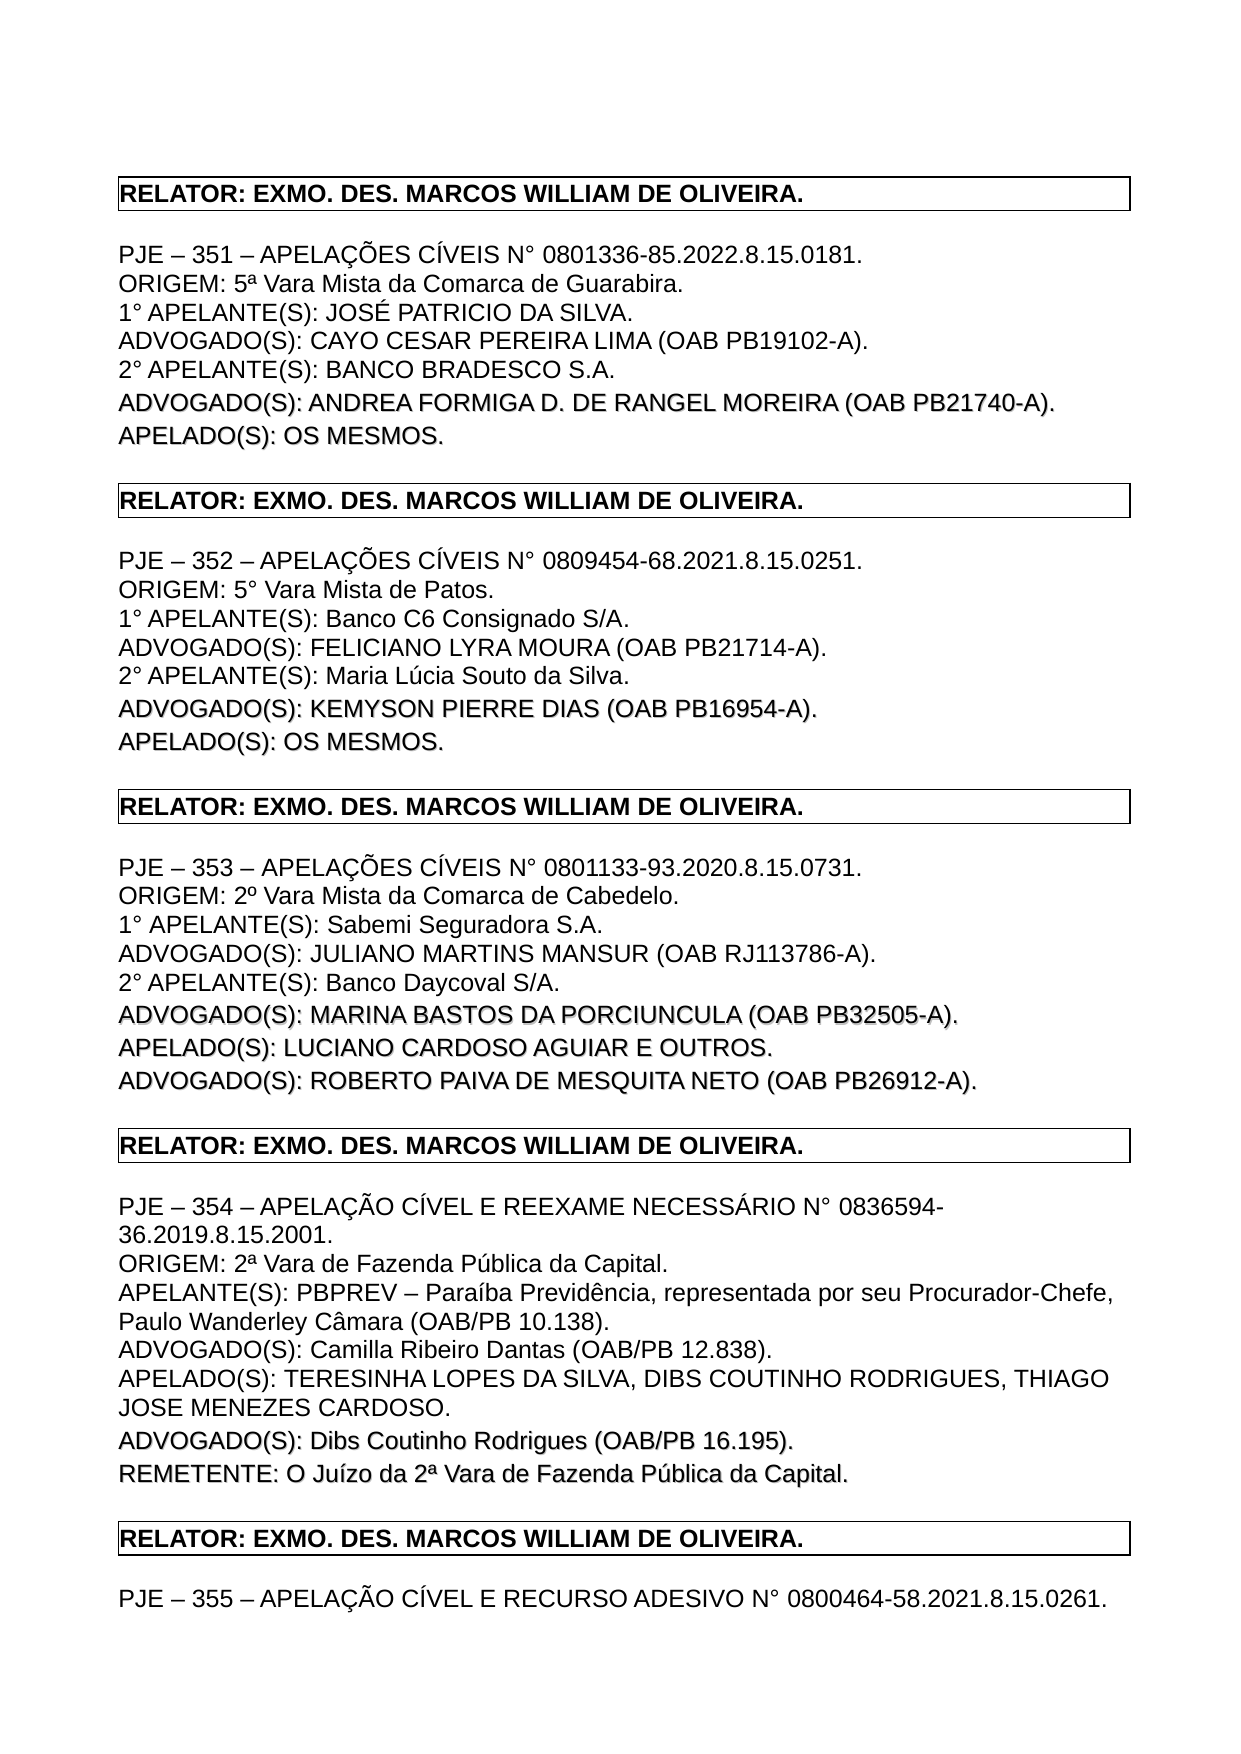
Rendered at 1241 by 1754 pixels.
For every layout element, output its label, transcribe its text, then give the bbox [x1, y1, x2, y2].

text 1° APELANTE(S): Banco C6 Consignado S/A. [118, 604, 1122, 633]
text RELATOR: EXMO. DES. MARCOS WILLIAM DE OLIVEIRA. [119, 178, 1129, 210]
text APELADO(S): TERESINHA LOPES DA SILVA, DIBS COUTINHO RODRIGUES, THIAGO JOSE MENEZES CARDOSO. [118, 1364, 1122, 1422]
text ADVOGADO(S): Camilla Ribeiro Dantas (OAB/PB 12.838). [118, 1336, 1122, 1364]
text ADVOGADO(S): FELICIANO LYRA MOURA (OAB PB21714-A). [118, 633, 1122, 661]
text RELATOR: EXMO. DES. MARCOS WILLIAM DE OLIVEIRA. [119, 790, 1129, 823]
text RELATOR: EXMO. DES. MARCOS WILLIAM DE OLIVEIRA. [119, 1129, 1129, 1162]
text 2° APELANTE(S): Maria Lúcia Souto da Silva. [118, 661, 1122, 690]
text PJE – 355 – APELAÇÃO CÍVEL E RECURSO ADESIVO N° 0800464-58.2021.8.15.0261. [118, 1584, 1122, 1613]
text RELATOR: EXMO. DES. MARCOS WILLIAM DE OLIVEIRA. [119, 484, 1129, 517]
text REMETENTE: O Juízo da 2ª Vara de Fazenda Pública da Capital. [118, 1459, 1131, 1488]
text ADVOGADO(S): KEMYSON PIERRE DIAS (OAB PB16954-A). [118, 694, 1131, 723]
text PJE – 353 – APELAÇÕES CÍVEIS N° 0801133-93.2020.8.15.0731. [118, 853, 1122, 881]
text APELADO(S): OS MESMOS. [118, 421, 1131, 450]
text PJE – 352 – APELAÇÕES CÍVEIS N° 0809454-68.2021.8.15.0251. [118, 546, 1122, 575]
text 1° APELANTE(S): Sabemi Seguradora S.A. [118, 910, 1122, 939]
text ADVOGADO(S): ROBERTO PAIVA DE MESQUITA NETO (OAB PB26912-A). [118, 1066, 1131, 1095]
text ORIGEM: 2ª Vara de Fazenda Pública da Capital. [118, 1249, 1122, 1278]
text PJE – 351 – APELAÇÕES CÍVEIS N° 0801336-85.2022.8.15.0181. [118, 240, 1122, 269]
text ADVOGADO(S): Dibs Coutinho Rodrigues (OAB/PB 16.195). [118, 1426, 1131, 1455]
text ADVOGADO(S): JULIANO MARTINS MANSUR (OAB RJ113786-A). [118, 939, 1122, 968]
text APELADO(S): LUCIANO CARDOSO AGUIAR E OUTROS. [118, 1033, 1131, 1062]
text ADVOGADO(S): ANDREA FORMIGA D. DE RANGEL MOREIRA (OAB PB21740-A). [118, 388, 1131, 417]
text 2° APELANTE(S): Banco Daycoval S/A. [118, 968, 1122, 996]
text ADVOGADO(S): CAYO CESAR PEREIRA LIMA (OAB PB19102-A). [118, 326, 1122, 355]
text ORIGEM: 2º Vara Mista da Comarca de Cabedelo. [118, 881, 1122, 910]
text ORIGEM: 5ª Vara Mista da Comarca de Guarabira. [118, 269, 1122, 298]
text APELANTE(S): PBPREV – Paraíba Previdência, representada por seu Procurador-Chefe, Paulo Wanderley Câmara (OAB/PB 10.138). [118, 1278, 1122, 1336]
text ADVOGADO(S): MARINA BASTOS DA PORCIUNCULA (OAB PB32505-A). [118, 1001, 1131, 1029]
text 1° APELANTE(S): JOSÉ PATRICIO DA SILVA. [118, 298, 1122, 326]
text APELADO(S): OS MESMOS. [118, 727, 1131, 756]
text ORIGEM: 5° Vara Mista de Patos. [118, 575, 1122, 604]
text 2° APELANTE(S): BANCO BRADESCO S.A. [118, 355, 1122, 384]
text PJE – 354 – APELAÇÃO CÍVEL E REEXAME NECESSÁRIO N° 0836594-36.2019.8.15.2001. [118, 1192, 1122, 1249]
text RELATOR: EXMO. DES. MARCOS WILLIAM DE OLIVEIRA. [119, 1522, 1129, 1554]
